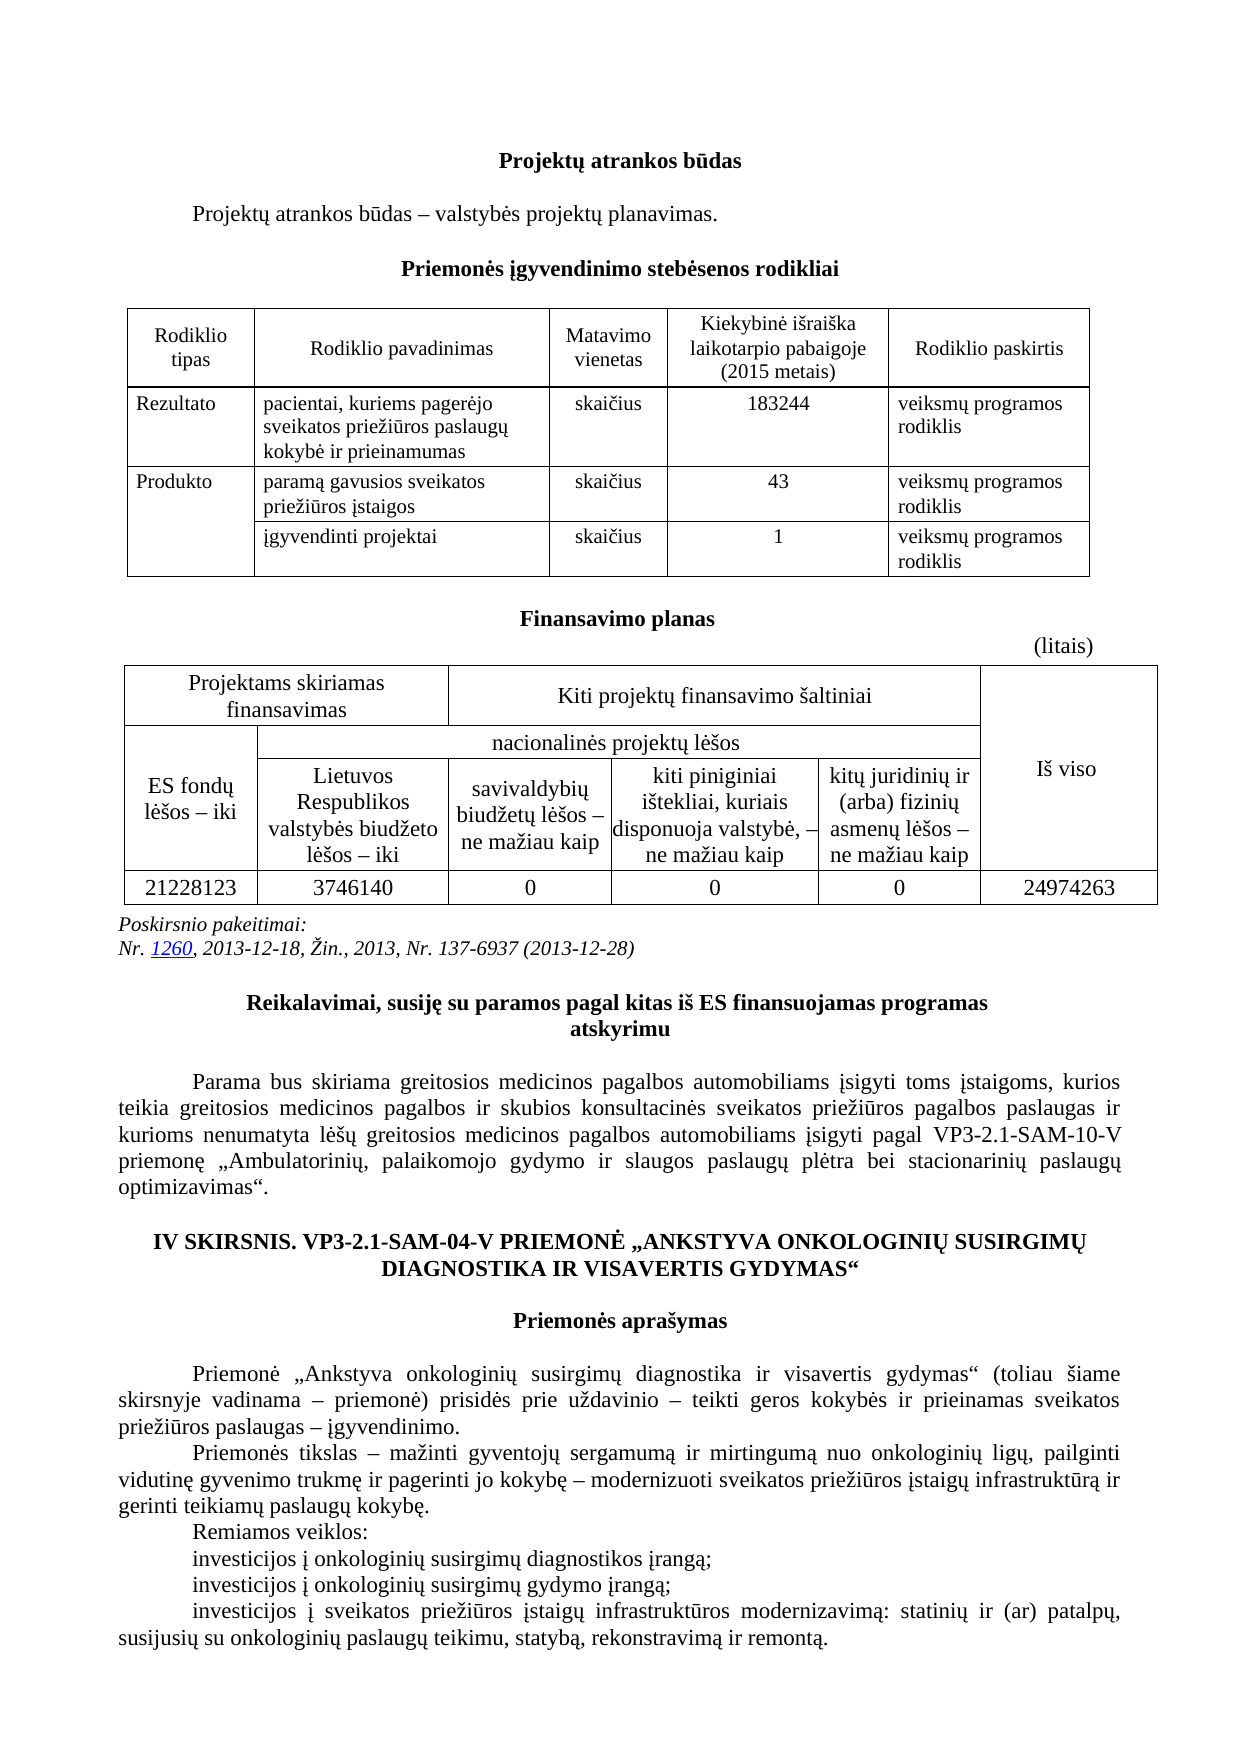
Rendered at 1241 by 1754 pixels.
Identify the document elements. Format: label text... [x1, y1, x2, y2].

text Priemonės aprašymas [118, 1307, 1122, 1334]
text IV SKIRSNIS. VP3-2.1-SAM-04-V PRIEMONĖ „ANKSTYVA ONKOLOGINIŲ SUSIRGIMŲ DIAGNOSTIKA IR VISAVERTIS GYDYMAS“ [118, 1228, 1122, 1281]
table_cell 24974263 [981, 871, 1157, 904]
text (litais) [118, 632, 1122, 658]
text Finansavimo planas [118, 605, 1122, 632]
table_cell skaičius [550, 388, 667, 466]
table_header Rodiklio tipas [128, 309, 254, 386]
table_header Iš viso [981, 666, 1157, 870]
table_header Projektams skiriamas finansavimas [125, 666, 448, 725]
table_cell veiksmų programos rodiklis [889, 522, 1089, 576]
table_cell 21228123 [125, 871, 257, 904]
table_cell paramą gavusios sveikatos priežiūros įstaigos [255, 467, 549, 521]
text Priemonės tikslas – mažinti gyventojų sergamumą ir mirtingumą nuo onkologinių ligų, pailginti vidutinę gyvenimo trukmę ir pagerinti jo kokybę – modernizuoti sveikatos priežiūros įstaigų infrastruktūrą ir gerinti teikiamų paslaugų kokybę. [118, 1439, 1122, 1518]
table_cell įgyvendinti projektai [255, 522, 549, 576]
table_header Kiekybinė išraiška laikotarpio pabaigoje (2015 metais) [668, 309, 888, 386]
text Reikalavimai, susiję su paramos pagal kitas iš ES finansuojamas programas atskyrimu [118, 989, 1122, 1042]
table_cell 0 [612, 871, 818, 904]
table_cell kiti piniginiai ištekliai, kuriais disponuoja valstybė, – ne mažiau kaip [612, 759, 818, 870]
text Priemonės įgyvendinimo stebėsenos rodikliai [118, 255, 1122, 281]
table_cell nacionalinės projektų lėšos [258, 726, 980, 758]
table_cell skaičius [550, 467, 667, 521]
text investicijos į sveikatos priežiūros įstaigų infrastruktūros modernizavimą: statinių ir (ar) patalpų, susijusių su onkologinių paslaugų teikimu, statybą, rekonstravimą ir remontą. [118, 1597, 1122, 1650]
text Projektų atrankos būdas [118, 147, 1122, 173]
text Nr. 1260, 2013-12-18, Žin., 2013, Nr. 137-6937 (2013-12-28) [118, 936, 1122, 960]
table_header Kiti projektų finansavimo šaltiniai [449, 666, 980, 725]
table_cell veiksmų programos rodiklis [889, 467, 1089, 521]
text Parama bus skiriama greitosios medicinos pagalbos automobiliams įsigyti toms įstaigoms, kurios teikia greitosios medicinos pagalbos ir skubios konsultacinės sveikatos priežiūros pagalbos paslaugas ir kurioms nenumatyta lėšų greitosios medicinos pagalbos automobiliams įsigyti pagal VP3-2.1-SAM-10-V priemonę „Ambulatorinių, palaikomojo gydymo ir slaugos paslaugų plėtra bei stacionarinių paslaugų optimizavimas“. [118, 1068, 1122, 1200]
text investicijos į onkologinių susirgimų diagnostikos įrangą; [118, 1545, 1122, 1571]
text Poskirsnio pakeitimai: [118, 912, 1122, 936]
table_cell Lietuvos Respublikos valstybės biudžeto lėšos – iki [258, 759, 448, 870]
text investicijos į onkologinių susirgimų gydymo įrangą; [118, 1571, 1122, 1597]
table_cell 1 [668, 522, 888, 576]
table_cell 3746140 [258, 871, 448, 904]
table_cell veiksmų programos rodiklis [889, 388, 1089, 466]
table_cell savivaldybių biudžetų lėšos – ne mažiau kaip [449, 759, 611, 870]
text Projektų atrankos būdas – valstybės projektų planavimas. [118, 199, 1122, 226]
table_cell skaičius [550, 522, 667, 576]
table_cell pacientai, kuriems pagerėjo sveikatos priežiūros paslaugų kokybė ir prieinamumas [255, 388, 549, 466]
text Priemonė „Ankstyva onkologinių susirgimų diagnostika ir visavertis gydymas“ (toliau šiame skirsnyje vadinama – priemonė) prisidės prie uždavinio – teikti geros kokybės ir prieinamas sveikatos priežiūros paslaugas – įgyvendinimo. [118, 1360, 1122, 1439]
table_cell 183244 [668, 388, 888, 466]
text Remiamos veiklos: [118, 1518, 1122, 1545]
table_cell ES fondų lėšos – iki [125, 726, 257, 870]
table_header Rodiklio paskirtis [889, 309, 1089, 386]
table_header Rodiklio pavadinimas [255, 309, 549, 386]
table_cell Rezultato [128, 388, 254, 466]
table_cell 0 [819, 871, 980, 904]
table_cell 43 [668, 467, 888, 521]
table_header Matavimo vienetas [550, 309, 667, 386]
table_cell Produkto [128, 467, 254, 576]
table_cell kitų juridinių ir (arba) fizinių asmenų lėšos – ne mažiau kaip [819, 759, 980, 870]
table_cell 0 [449, 871, 611, 904]
